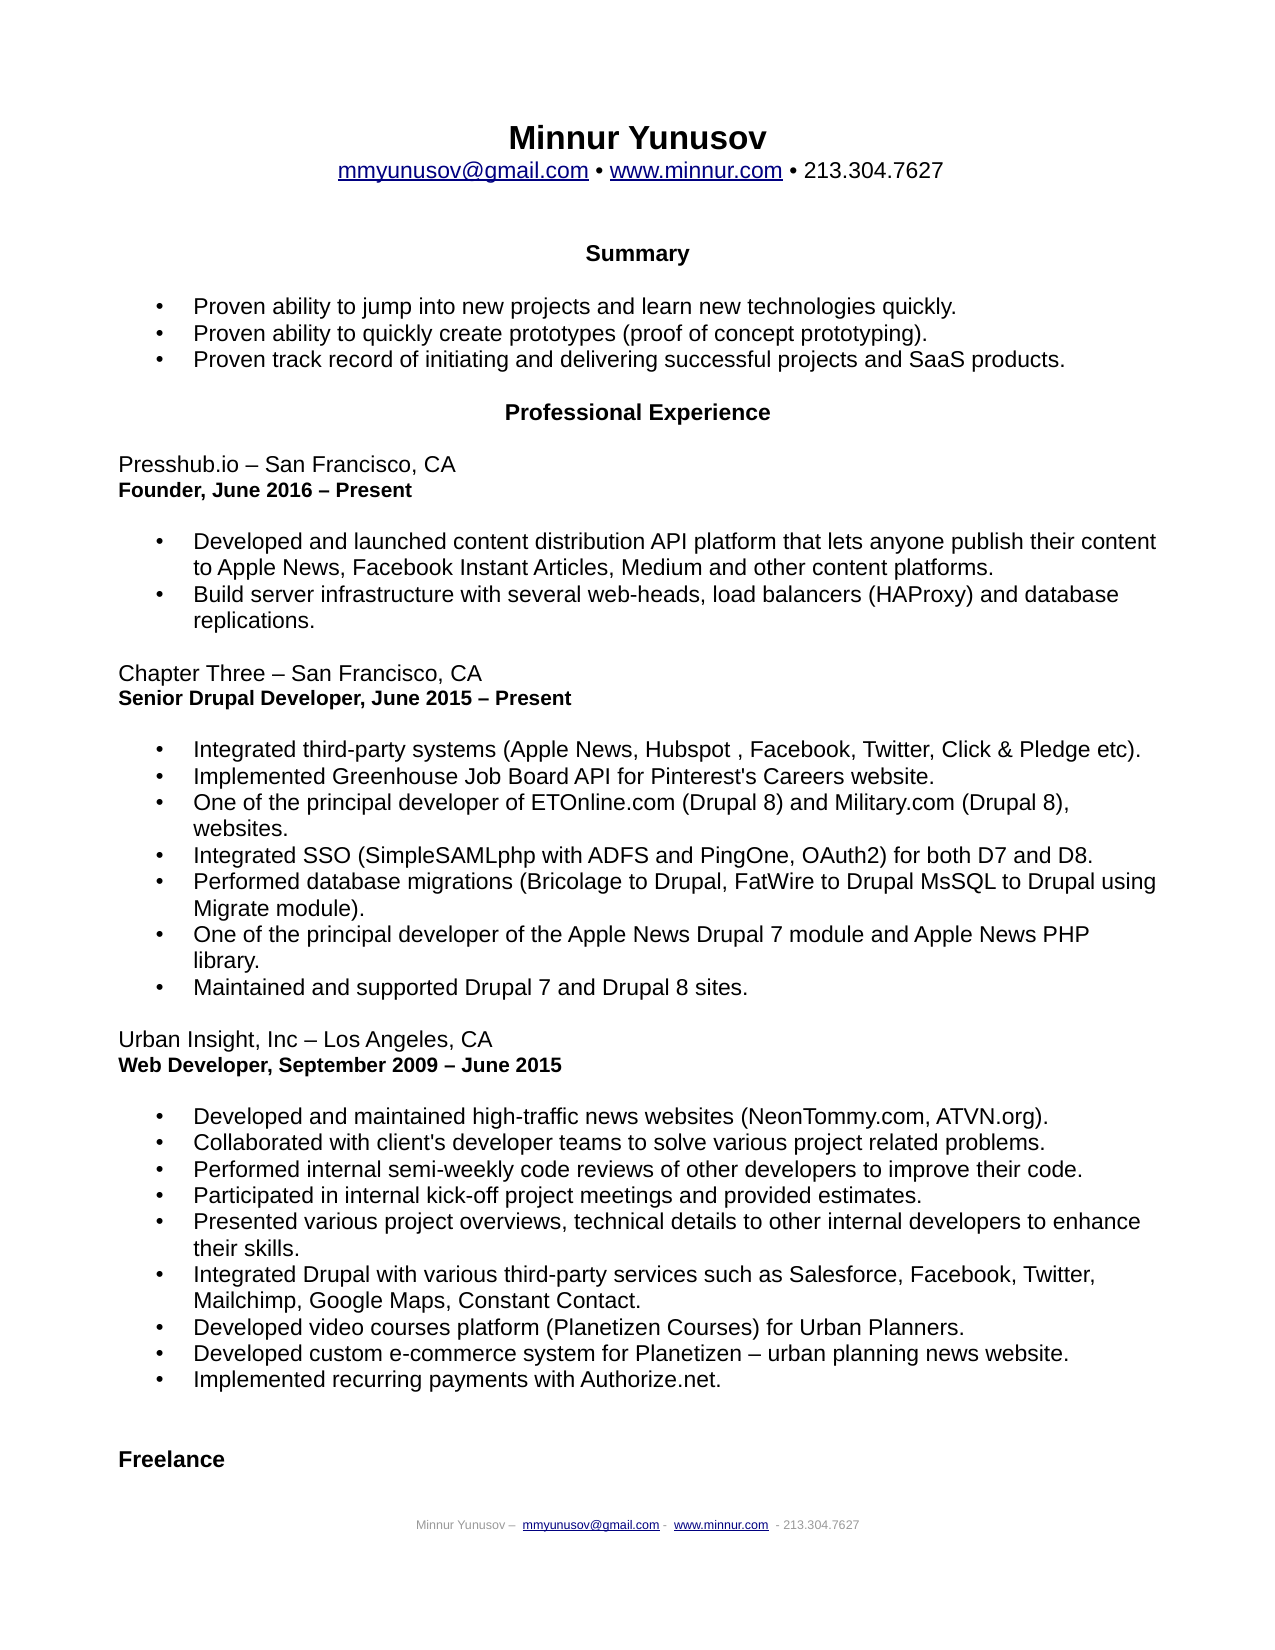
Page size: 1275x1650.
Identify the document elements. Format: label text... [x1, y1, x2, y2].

list Proven ability to jump into new projects and learn new technologies quickly. [156, 293, 1157, 319]
text Senior Drupal Developer, June 2015 – Present [118, 686, 1157, 710]
text Summary [118, 240, 1157, 267]
list Developed video courses platform (Planetizen Courses) for Urban Planners. [156, 1314, 1157, 1340]
list Developed and maintained high-traffic news websites (NeonTommy.com, ATVN.org). [156, 1103, 1157, 1129]
list Performed internal semi-weekly code reviews of other developers to improve their code. [156, 1156, 1157, 1182]
list One of the principal developer of the Apple News Drupal 7 module and Apple News PHP library. [156, 921, 1157, 973]
list Implemented Greenhouse Job Board API for Pinterest's Careers website. [156, 763, 1157, 789]
list Maintained and supported Drupal 7 and Drupal 8 sites. [156, 973, 1157, 1000]
list One of the principal developer of ETOnline.com (Drupal 8) and Military.com (Drupal 8), websites. [156, 789, 1157, 842]
text Founder, June 2016 – Present [118, 478, 1157, 502]
list Performed database migrations (Bricolage to Drupal, FatWire to Drupal MsSQL to Drupal using Migrate module). [156, 868, 1157, 921]
text Professional Experience [118, 398, 1157, 425]
list Presented various project overviews, technical details to other internal developers to enhance their skills. [156, 1208, 1157, 1261]
list Implemented recurring payments with Authorize.net. [156, 1366, 1157, 1393]
text Chapter Three – San Francisco, CA [118, 660, 1157, 686]
list Collaborated with client's developer teams to solve various project related problems. [156, 1129, 1157, 1156]
list Participated in internal kick-off project meetings and provided estimates. [156, 1182, 1157, 1208]
list Proven ability to quickly create prototypes (proof of concept prototyping). [156, 319, 1157, 346]
text mmyunusov@gmail.com • www.minnur.com • 213.304.7627 [118, 157, 1157, 183]
list Build server infrastructure with several web-heads, load balancers (HAProxy) and database replications. [156, 581, 1157, 633]
list Integrated SSO (SimpleSAMLphp with ADFS and PingOne, OAuth2) for both D7 and D8. [156, 842, 1157, 868]
text Freelance [118, 1446, 1157, 1472]
list Developed and launched content distribution API platform that lets anyone publish their content to Apple News, Facebook Instant Articles, Medium and other content platforms. [156, 528, 1157, 581]
text Minnur Yunusov [118, 118, 1157, 157]
list Integrated third-party systems (Apple News, Hubspot , Facebook, Twitter, Click & Pledge etc). [156, 736, 1157, 763]
list Integrated Drupal with various third-party services such as Salesforce, Facebook, Twitter, Mailchimp, Google Maps, Constant Contact. [156, 1261, 1157, 1314]
list Developed custom e-commerce system for Planetizen – urban planning news website. [156, 1340, 1157, 1366]
text Urban Insight, Inc – Los Angeles, CA [118, 1026, 1157, 1053]
list Proven track record of initiating and delivering successful projects and SaaS products. [156, 346, 1157, 372]
text Presshub.io – San Francisco, CA [118, 451, 1157, 478]
text Web Developer, September 2009 – June 2015 [118, 1053, 1157, 1077]
